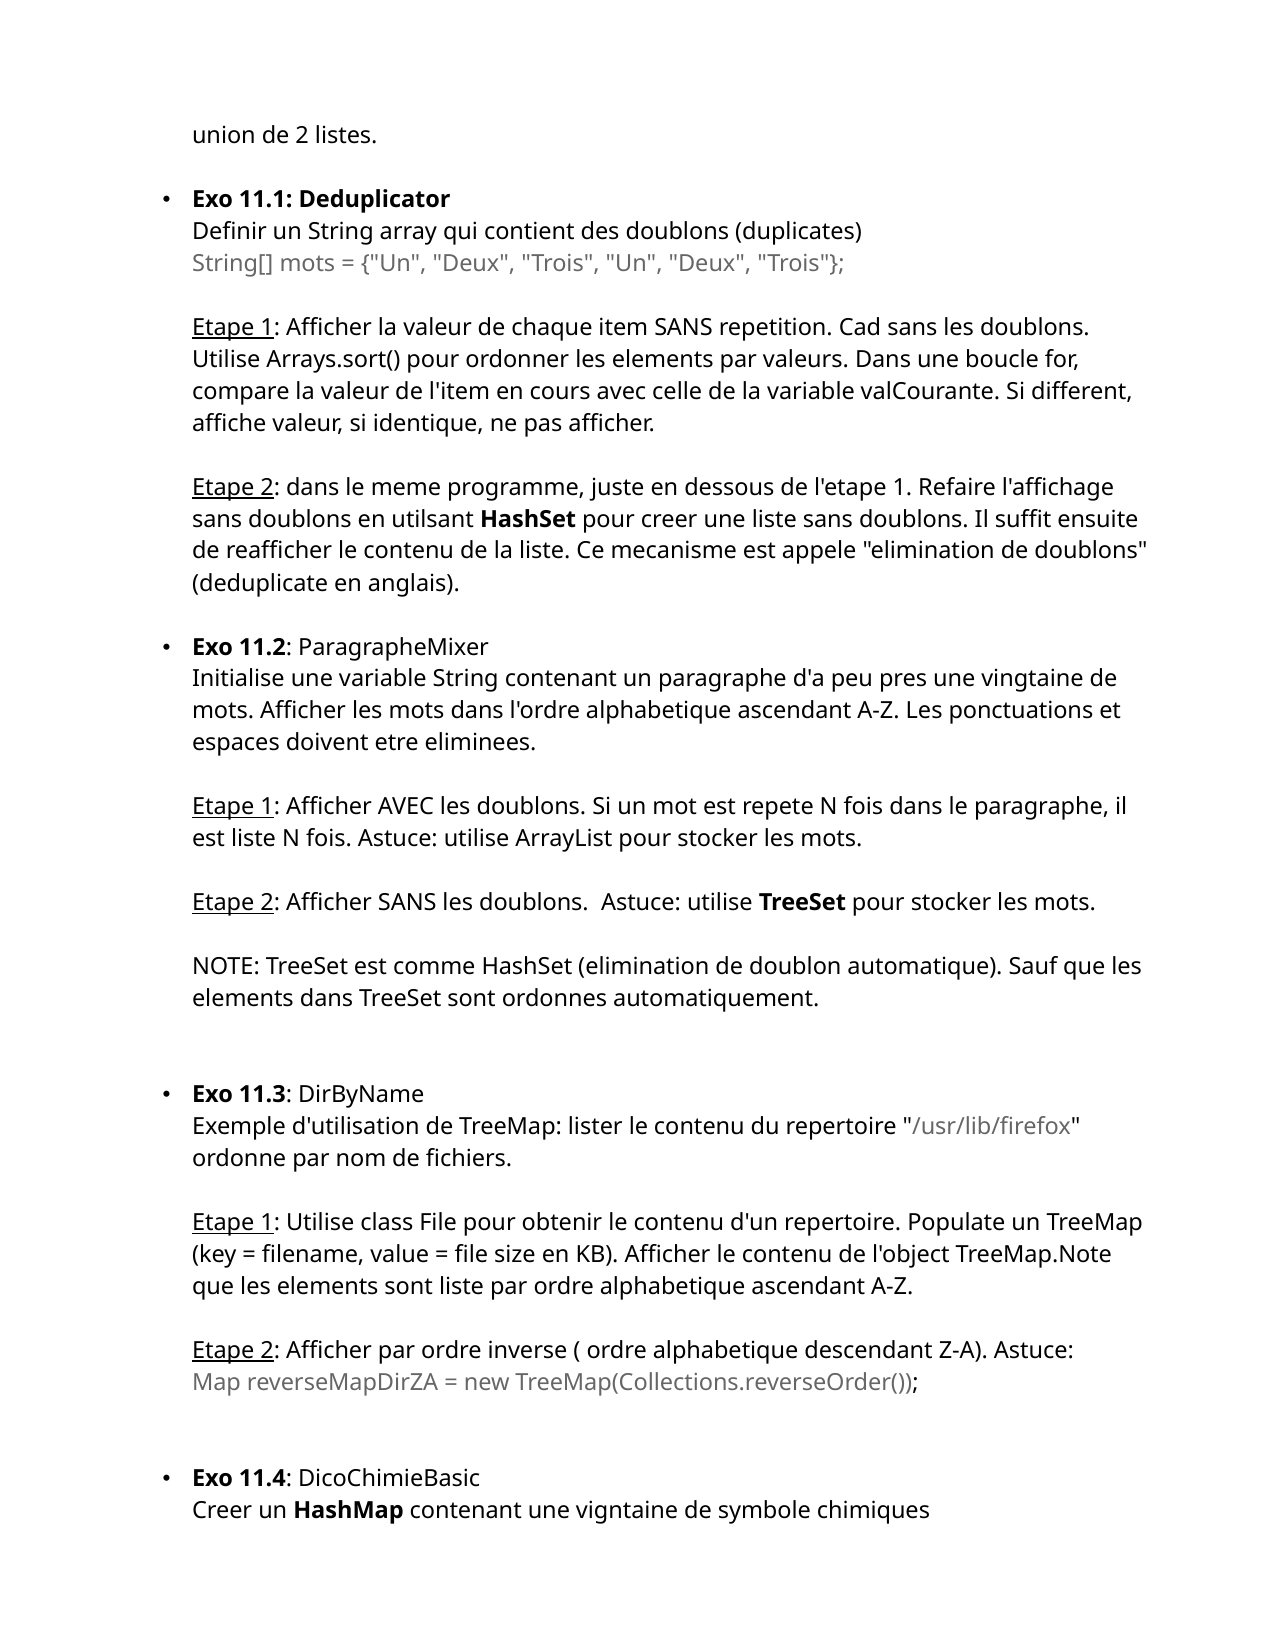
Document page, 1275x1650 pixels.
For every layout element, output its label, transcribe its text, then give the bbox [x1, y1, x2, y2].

list Exo 11.2: ParagrapheMixer Initialise une variable String contenant un paragraphe d'a peu pres une vingtaine de mots. Afficher les mots dans l'ordre alphabetique ascendant A-Z. Les ponctuations et espaces doivent etre eliminees. Etape 1: Afficher AVEC les doublons. Si un mot est repete N fois dans le paragraphe, il est liste N fois. Astuce: utilise ArrayList pour stocker les mots. Etape 2: Afficher SANS les doublons. Astuce: utilise TreeSet pour stocker les mots. NOTE: TreeSet est comme HashSet (elimination de doublon automatique). Sauf que les elements dans TreeSet sont ordonnes automatiquement. [162, 630, 1157, 1077]
list Exo 11.4: DicoChimieBasic Creer un HashMap contenant une vigntaine de symbole chimiques [162, 1461, 1157, 1525]
list union de 2 listes. [162, 118, 1157, 182]
list Exo 11.3: DirByName Exemple d'utilisation de TreeMap: lister le contenu du repertoire "/usr/lib/firefox" ordonne par nom de fichiers. Etape 1: Utilise class File pour obtenir le contenu d'un repertoire. Populate un TreeMap (key = filename, value = file size en KB). Afficher le contenu de l'object TreeMap.Note que les elements sont liste par ordre alphabetique ascendant A-Z. Etape 2: Afficher par ordre inverse ( ordre alphabetique descendant Z-A). Astuce: Map reverseMapDirZA = new TreeMap(Collections.reverseOrder()); [162, 1077, 1157, 1461]
list Exo 11.1: Deduplicator Definir un String array qui contient des doublons (duplicates) String[] mots = {"Un", "Deux", "Trois", "Un", "Deux", "Trois"}; Etape 1: Afficher la valeur de chaque item SANS repetition. Cad sans les doublons. Utilise Arrays.sort() pour ordonner les elements par valeurs. Dans une boucle for, compare la valeur de l'item en cours avec celle de la variable valCourante. Si different, affiche valeur, si identique, ne pas afficher. Etape 2: dans le meme programme, juste en dessous de l'etape 1. Refaire l'affichage sans doublons en utilsant HashSet pour creer une liste sans doublons. Il suffit ensuite de reafficher le contenu de la liste. Ce mecanisme est appele "elimination de doublons" (deduplicate en anglais). [162, 182, 1157, 630]
